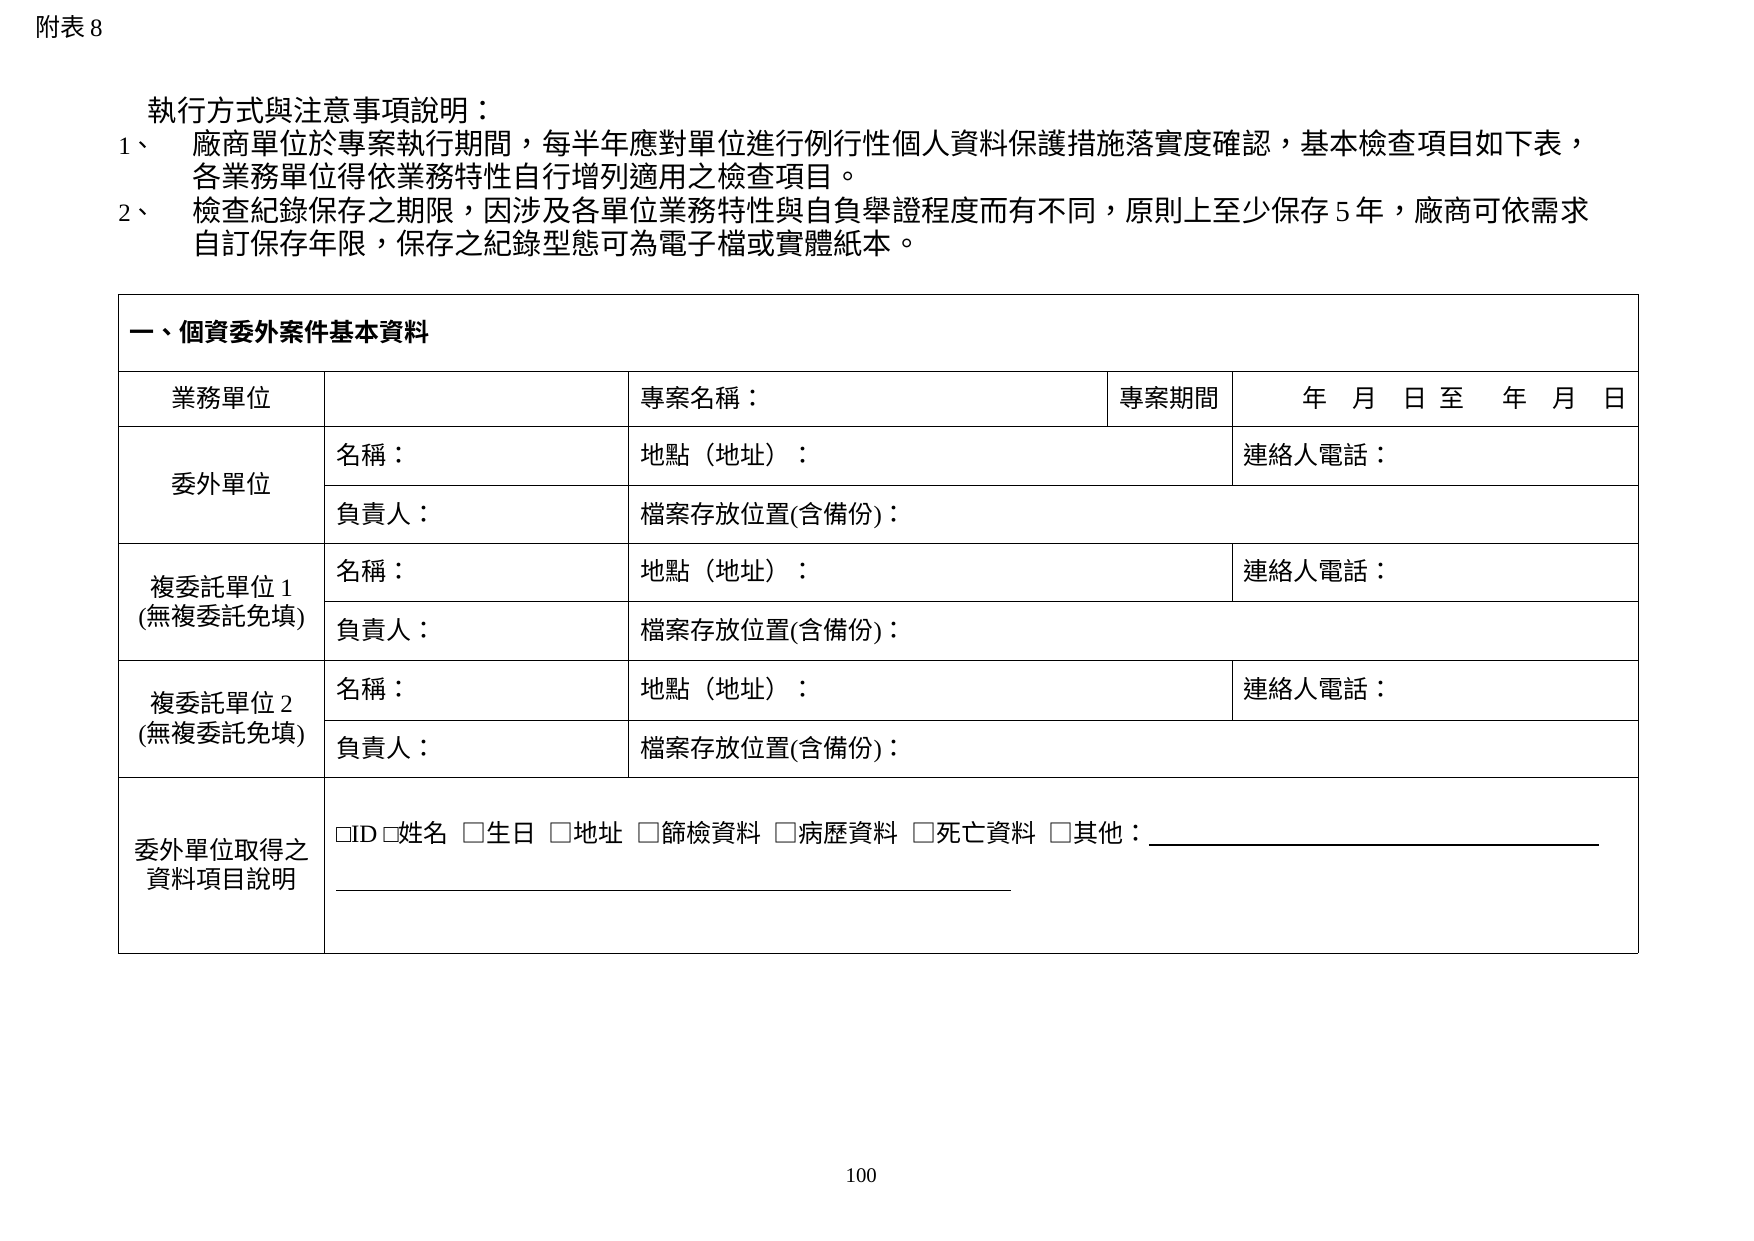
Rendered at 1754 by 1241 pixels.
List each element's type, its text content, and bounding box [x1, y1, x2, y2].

table_cell 地點（地址）： [629, 427, 1232, 485]
list 檢查紀錄保存之期限，因涉及各單位業務特性與自負舉證程度而有不同，原則上至少保存5年，廠商可依需求自訂保存年限，保存之紀錄型態可為電子檔或實體紙本。 [118, 194, 1616, 261]
table_cell 負責人： [325, 602, 628, 660]
text 執行方式與注意事項說明： [148, 94, 1616, 128]
table_cell [325, 372, 628, 426]
table_cell 委外單位 [119, 427, 324, 543]
list 廠商單位於專案執行期間，每半年應對單位進行例行性個人資料保護措施落實度確認，基本檢查項目如下表，各業務單位得依業務特性自行增列適用之檢查項目。 [118, 128, 1616, 194]
table_cell 委外單位取得之資料項目說明 [119, 778, 324, 953]
text [20, 0, 145, 56]
table_cell 專案名稱： [629, 372, 1107, 426]
table_cell 業務單位 [119, 372, 324, 426]
table_cell 名稱： [325, 427, 628, 485]
table_cell 負責人： [325, 721, 628, 777]
table_cell 專案期間 [1108, 372, 1232, 426]
table_cell 地點（地址）： [629, 661, 1232, 719]
table_cell 連絡人電話： [1233, 427, 1638, 485]
table_cell 檔案存放位置(含備份)： [629, 486, 1638, 543]
table_cell 地點（地址）： [629, 544, 1232, 601]
table_cell 年 月 日 至 年 月 日 [1233, 372, 1638, 426]
text 附表8 [35, 7, 130, 44]
table_header 一、個資委外案件基本資料 [119, 295, 1638, 371]
table_cell 名稱： [325, 661, 628, 719]
table_cell 檔案存放位置(含備份)： [629, 721, 1638, 777]
table_cell □ID □姓名 □生日 □地址 □篩檢資料 □病歷資料 □死亡資料 □其他： [325, 778, 1638, 953]
table_cell 複委託單位1 (無複委託免填) [119, 544, 324, 660]
table_cell 檔案存放位置(含備份)： [629, 602, 1638, 660]
table_cell 連絡人電話： [1233, 661, 1638, 719]
table_cell 名稱： [325, 544, 628, 601]
table_cell 連絡人電話： [1233, 544, 1638, 601]
table_cell 負責人： [325, 486, 628, 543]
table_cell 複委託單位2 (無複委託免填) [119, 661, 324, 777]
